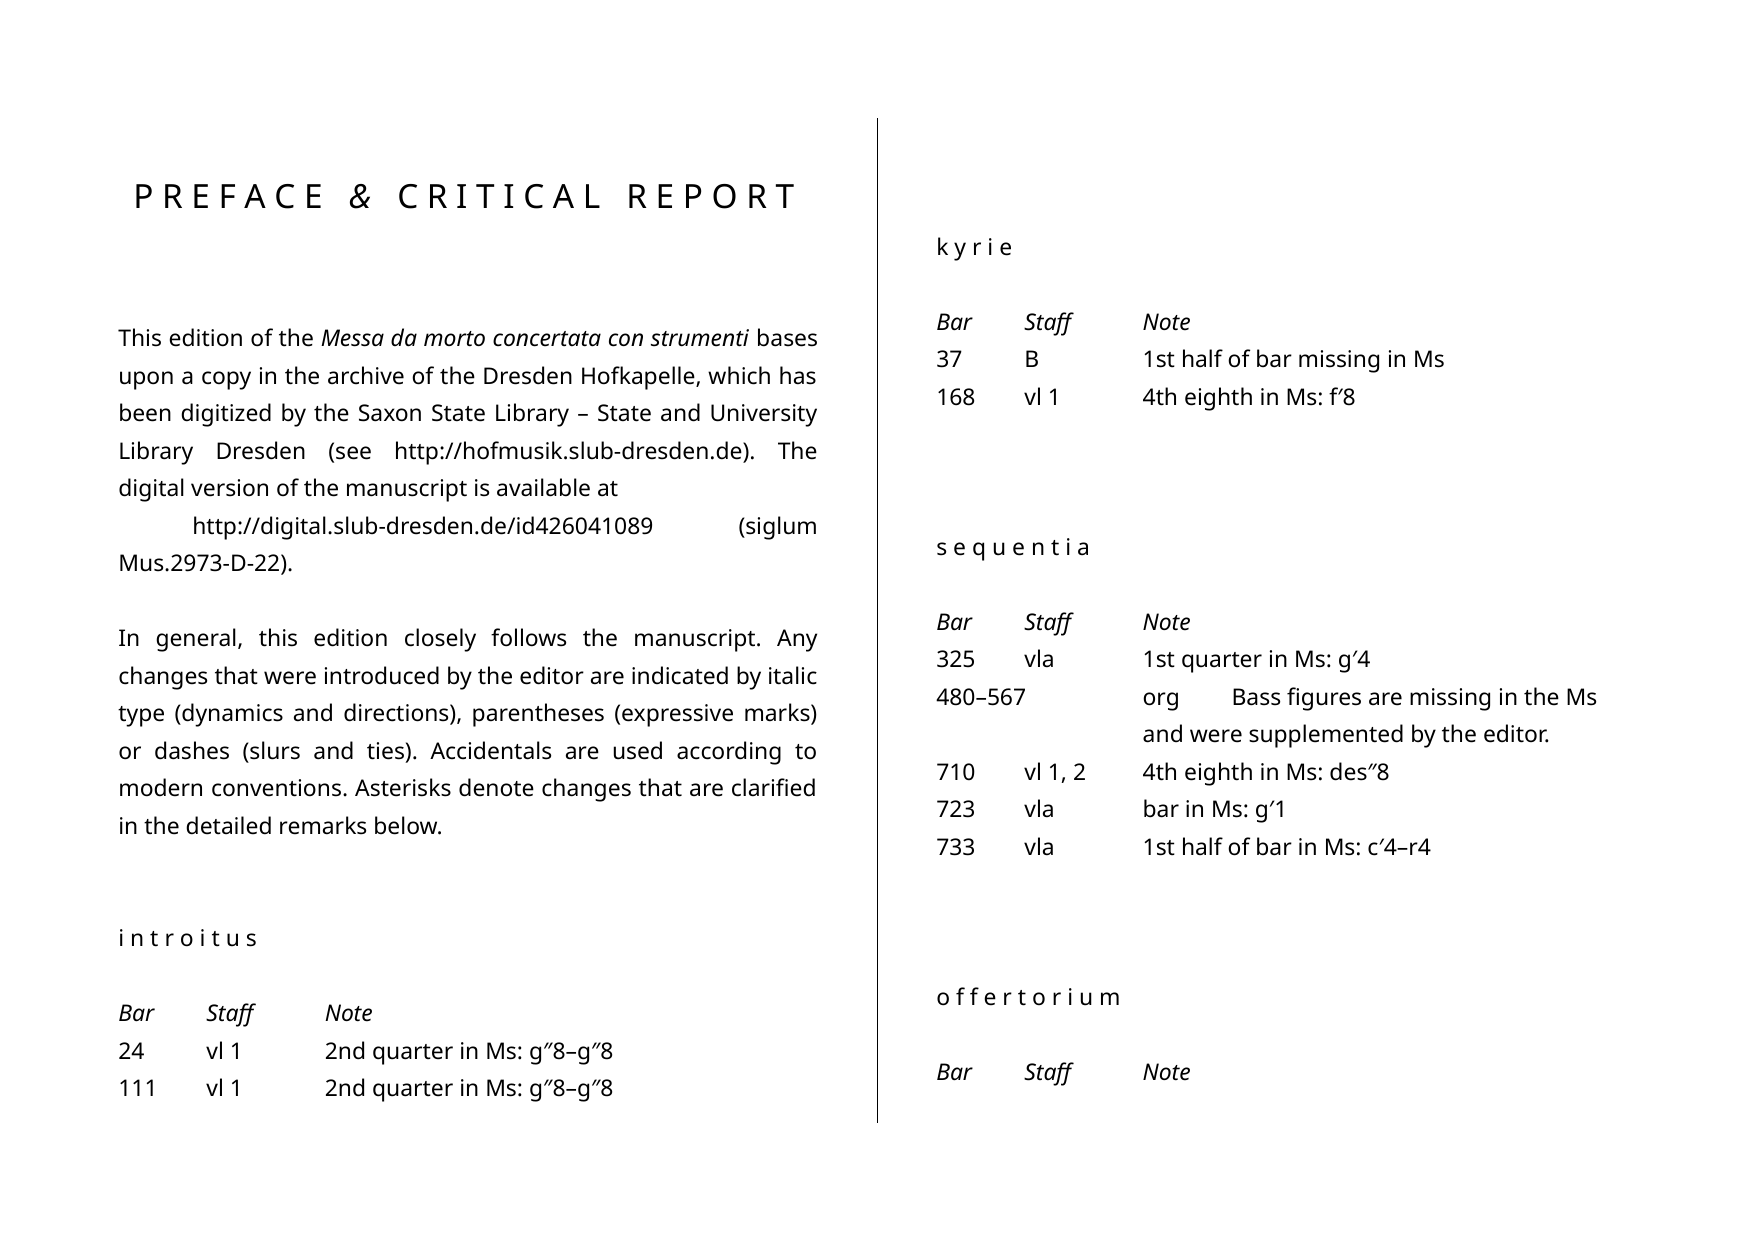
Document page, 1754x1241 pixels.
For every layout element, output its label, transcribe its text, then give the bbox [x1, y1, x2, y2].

text s e q u e n t i a [936, 456, 1636, 562]
text Bar Staff Note 325 vla 1st quarter in Ms: g′4 480–567 org Bass figures are missing in the Ms and were supplemented by the editor. 710 vl 1, 2 4th eighth in Ms: des″8 723 vla bar in Ms: g′1 733 vla 1st half of bar in Ms: c′4–r4 o f f e r t o r i u m [936, 606, 1636, 1012]
text i n t r o i t u s [118, 922, 818, 954]
text Bar Staff Note 37 B 1st half of bar missing in Ms 168 vl 1 4th eighth in Ms: f′8 [936, 306, 1636, 449]
text In general, this edition closely follows the manuscript. Any changes that were introduced by the editor are indicated by italic type (dynamics and directions), parentheses (expressive marks) or dashes (slurs and ties). Accidentals are used according to modern conventions. Asterisks denote changes that are clarified in the detailed remarks below. [118, 622, 818, 841]
text Bar Staff Note 24 vl 1 2nd quarter in Ms: g″8–g″8 111 vl 1 2nd quarter in Ms: g″8–g″8 [118, 997, 818, 1104]
text k y r i e [936, 118, 1636, 262]
text Bar Staff Note [936, 1056, 1636, 1087]
text This edition of the Messa da morto concertata con strumenti bases upon a copy in the archive of the Dresden Hofkapelle, which has been digitized by the Saxon State Library – State and University Library Dresden (see http://hofmusik.slub-dresden.de). The digital version of the manuscript is available at [118, 322, 818, 504]
text http://digital.slub-dresden.de/id426041089 (siglum Mus.2973-D-22). [118, 510, 818, 579]
text P R E F A C E & C R I T I C A L R E P O R T [118, 173, 818, 218]
